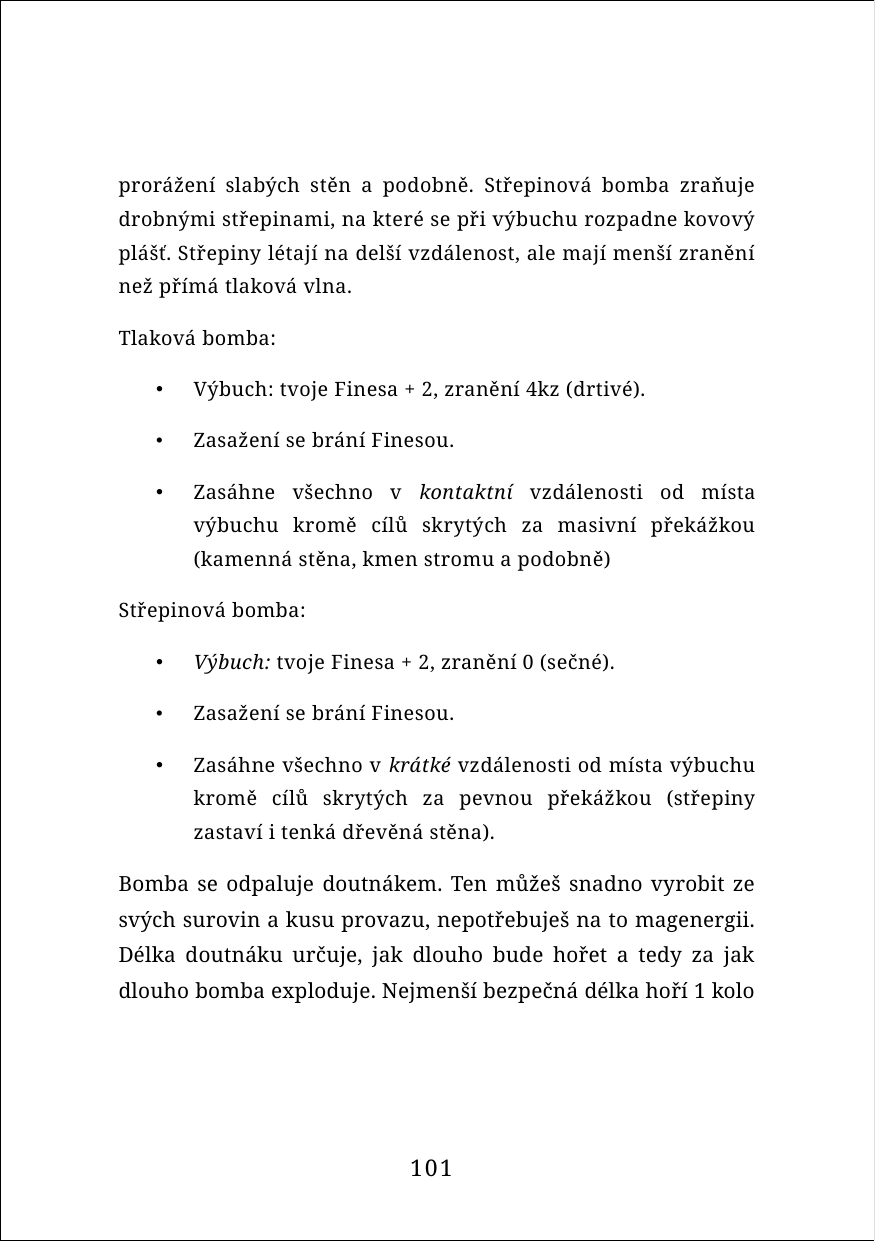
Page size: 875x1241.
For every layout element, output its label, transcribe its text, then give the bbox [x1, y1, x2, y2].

list Výbuch: tvoje Finesa + 2, zranění 4kz (drtivé). [156, 375, 756, 402]
text Tlaková bomba: [118, 324, 756, 351]
list Zasáhne všechno v krátké vzdálenosti od místa výbuchu kromě cílů skrytých za pevnou překážkou (střepiny zastaví i tenká dřevěná stěna). [156, 751, 756, 845]
list Zasáhne všechno v kontaktní vzdálenosti od místa výbuchu kromě cílů skrytých za masivní překážkou (kamenná stěna, kmen stromu a podobně) [156, 478, 756, 572]
list Zasažení se brání Finesou. [156, 427, 756, 454]
text Bomba se odpaluje doutnákem. Ten můžeš snadno vyrobit ze svých surovin a kusu provazu, nepotřebuješ na to magenergii. Délka doutnáku určuje, jak dlouho bude hořet a tedy za jak dlouho bomba exploduje. Nejmenší bezpečná délka hoří 1 kolo [118, 869, 756, 1004]
list Výbuch: tvoje Finesa + 2, zranění 0 (sečné). [156, 648, 756, 675]
text prorážení slabých stěn a podobně. Střepinová bomba zraňuje drobnými střepinami, na které se při výbuchu rozpadne kovový plášť. Střepiny létají na delší vzdálenost, ale mají menší zranění než přímá tlaková vlna. [118, 172, 756, 300]
text Střepinová bomba: [118, 597, 756, 624]
list Zasažení se brání Finesou. [156, 699, 756, 726]
